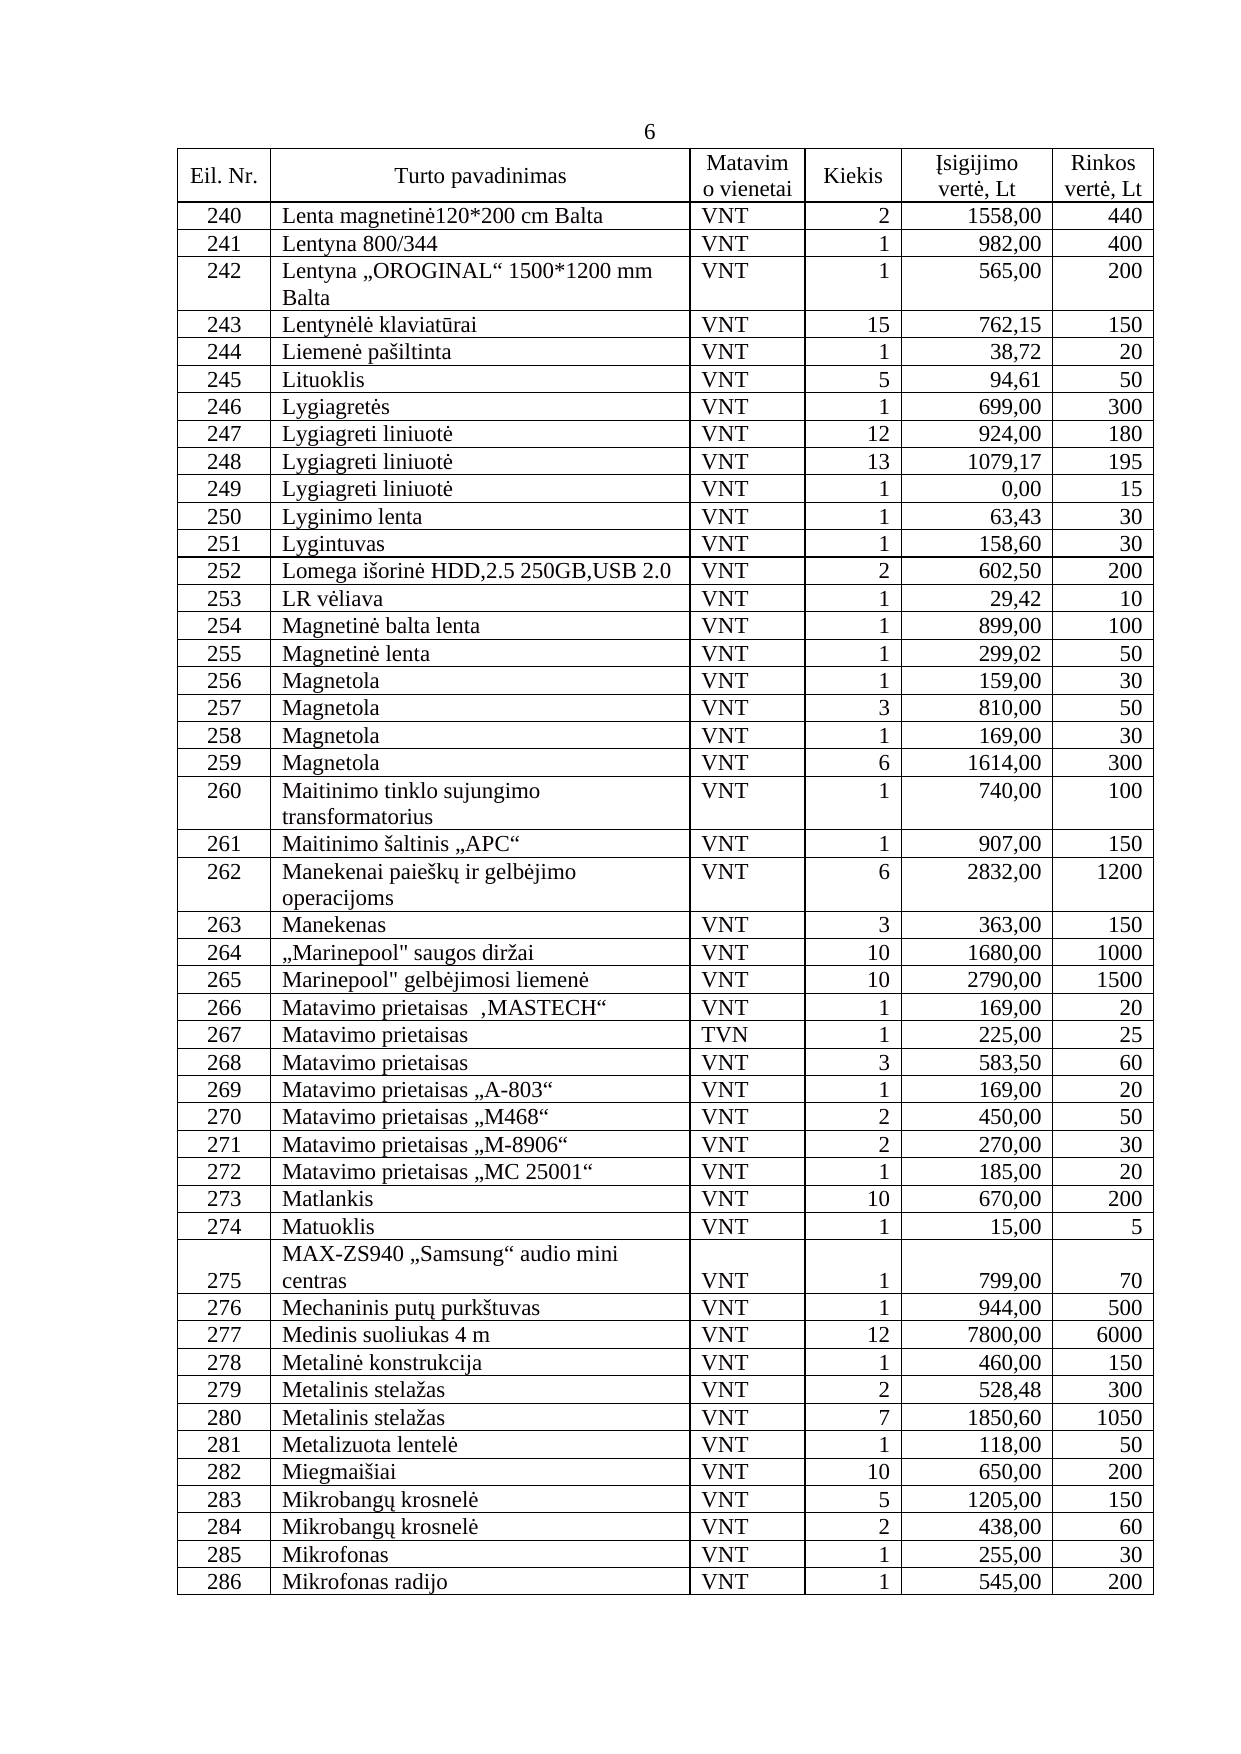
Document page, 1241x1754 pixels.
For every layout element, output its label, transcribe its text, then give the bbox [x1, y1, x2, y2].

table_cell 1 [806, 1349, 901, 1375]
table_cell 10 [1053, 585, 1153, 611]
table_cell 528,48 [902, 1376, 1052, 1403]
table_cell 1 [806, 1431, 901, 1457]
table_cell 565,00 [902, 257, 1052, 310]
table_cell VNT [691, 203, 804, 229]
table_cell 255 [178, 640, 270, 666]
table_cell 7800,00 [902, 1321, 1052, 1348]
table_cell 200 [1053, 1459, 1153, 1485]
table_cell 256 [178, 667, 270, 693]
table_cell 1200 [1053, 858, 1153, 911]
table_cell VNT [691, 366, 804, 392]
table_cell 242 [178, 257, 270, 310]
table_cell 7 [806, 1404, 901, 1430]
table_cell 300 [1053, 393, 1153, 419]
table_cell 30 [1053, 503, 1153, 529]
table_cell 169,00 [902, 994, 1052, 1020]
table_cell VNT [691, 1404, 804, 1430]
table_cell Matavimo prietaisas ‚MASTECH“ [271, 994, 689, 1020]
table_cell VNT [691, 1321, 804, 1348]
table_cell 10 [806, 939, 901, 965]
table_cell 185,00 [902, 1158, 1052, 1184]
table_cell Maitinimo šaltinis „APC“ [271, 830, 689, 857]
table_cell Manekenai paieškų ir gelbėjimo operacijoms [271, 858, 689, 911]
table_cell VNT [691, 830, 804, 857]
table_cell 3 [806, 1049, 901, 1075]
table_cell 300 [1053, 1376, 1153, 1403]
table_header Eil. Nr. [178, 149, 270, 201]
table_cell Matuoklis [271, 1213, 689, 1239]
table_cell VNT [691, 749, 804, 776]
table_cell 810,00 [902, 695, 1052, 721]
table_cell 1500 [1053, 966, 1153, 993]
table_cell Matavimo prietaisas „A-803“ [271, 1076, 689, 1102]
table_cell Lygintuvas [271, 530, 689, 556]
table_cell VNT [691, 230, 804, 256]
table_cell 450,00 [902, 1103, 1052, 1130]
table_cell VNT [691, 1158, 804, 1184]
table_cell 10 [806, 1459, 901, 1485]
table_header Turto pavadinimas [271, 149, 689, 201]
table_cell 1 [806, 338, 901, 365]
table_cell 267 [178, 1021, 270, 1047]
table_cell VNT [691, 722, 804, 748]
table_cell 1 [806, 475, 901, 502]
table_cell 1 [806, 1541, 901, 1567]
table_cell 602,50 [902, 558, 1052, 584]
table_cell VNT [691, 640, 804, 666]
table_cell VNT [691, 966, 804, 993]
table_cell 1 [806, 1294, 901, 1320]
table_cell 583,50 [902, 1049, 1052, 1075]
table_cell 944,00 [902, 1294, 1052, 1320]
table_cell Metalizuota lentelė [271, 1431, 689, 1457]
table_cell 169,00 [902, 1076, 1052, 1102]
table_cell VNT [691, 912, 804, 938]
table_cell Metalinė konstrukcija [271, 1349, 689, 1375]
table_cell 363,00 [902, 912, 1052, 938]
table_cell 15,00 [902, 1213, 1052, 1239]
table_cell 260 [178, 777, 270, 829]
table_cell Matlankis [271, 1186, 689, 1212]
table_cell 258 [178, 722, 270, 748]
table_cell 254 [178, 612, 270, 639]
table_cell 38,72 [902, 338, 1052, 365]
table_cell 2790,00 [902, 966, 1052, 993]
table_cell 1 [806, 393, 901, 419]
table_cell 1079,17 [902, 448, 1052, 474]
table_cell VNT [691, 667, 804, 693]
table_cell VNT [691, 1459, 804, 1485]
table_cell 5 [806, 366, 901, 392]
table_cell 545,00 [902, 1568, 1052, 1594]
table_cell 1614,00 [902, 749, 1052, 776]
table_cell 1000 [1053, 939, 1153, 965]
table_cell 1850,60 [902, 1404, 1052, 1430]
table_cell 262 [178, 858, 270, 911]
table_cell 200 [1053, 1568, 1153, 1594]
table_cell VNT [691, 1186, 804, 1212]
table_cell VNT [691, 1294, 804, 1320]
table_cell 1 [806, 1213, 901, 1239]
table_cell Maitinimo tinklo sujungimo transformatorius [271, 777, 689, 829]
table_cell 251 [178, 530, 270, 556]
table_cell VNT [691, 1376, 804, 1403]
table_cell Magnetola [271, 667, 689, 693]
table_cell VNT [691, 695, 804, 721]
table_cell 1 [806, 230, 901, 256]
table_cell 10 [806, 1186, 901, 1212]
table_cell VNT [691, 612, 804, 639]
table_cell 50 [1053, 366, 1153, 392]
table_cell 899,00 [902, 612, 1052, 639]
table_cell Metalinis stelažas [271, 1404, 689, 1430]
table_cell 118,00 [902, 1431, 1052, 1457]
table_cell 270,00 [902, 1131, 1052, 1157]
table_cell 50 [1053, 1103, 1153, 1130]
table_cell 275 [178, 1240, 270, 1293]
table_cell Miegmaišiai [271, 1459, 689, 1485]
table_cell Metalinis stelažas [271, 1376, 689, 1403]
table_cell Lomega išorinė HDD,2.5 250GB,USB 2.0 [271, 558, 689, 584]
table_cell 266 [178, 994, 270, 1020]
table_cell VNT [691, 1431, 804, 1457]
table_cell 0,00 [902, 475, 1052, 502]
table_cell 1 [806, 1158, 901, 1184]
table_cell VNT [691, 393, 804, 419]
table_cell 276 [178, 1294, 270, 1320]
table_cell VNT [691, 1240, 804, 1293]
table_cell 1 [806, 530, 901, 556]
table_cell 255,00 [902, 1541, 1052, 1567]
table_cell 699,00 [902, 393, 1052, 419]
table_cell 150 [1053, 1349, 1153, 1375]
table_cell 438,00 [902, 1513, 1052, 1539]
table_cell 25 [1053, 1021, 1153, 1047]
table_cell 2 [806, 1131, 901, 1157]
table_cell 30 [1053, 1131, 1153, 1157]
table_header Kiekis [806, 149, 901, 201]
table_cell VNT [691, 1049, 804, 1075]
table_cell 12 [806, 421, 901, 447]
table_cell 1 [806, 1021, 901, 1047]
table_cell 265 [178, 966, 270, 993]
table_cell 261 [178, 830, 270, 857]
table_cell 6000 [1053, 1321, 1153, 1348]
table_cell 244 [178, 338, 270, 365]
table_cell Liemenė pašiltinta [271, 338, 689, 365]
table_cell 263 [178, 912, 270, 938]
table_cell 1050 [1053, 1404, 1153, 1430]
table_header Rinkos vertė, Lt [1053, 149, 1153, 201]
table_cell 20 [1053, 1158, 1153, 1184]
table_cell VNT [691, 257, 804, 310]
table_cell VNT [691, 530, 804, 556]
table_cell Matavimo prietaisas „MC 25001“ [271, 1158, 689, 1184]
table_cell 150 [1053, 830, 1153, 857]
table_cell Lygiagreti liniuotė [271, 475, 689, 502]
table_cell 29,42 [902, 585, 1052, 611]
table_cell 2 [806, 1103, 901, 1130]
table_cell 15 [1053, 475, 1153, 502]
table_cell 271 [178, 1131, 270, 1157]
table_cell 270 [178, 1103, 270, 1130]
table_cell 20 [1053, 994, 1153, 1020]
table_cell Magnetola [271, 695, 689, 721]
table_cell 63,43 [902, 503, 1052, 529]
table_cell Mikrobangų krosnelė [271, 1513, 689, 1539]
table_cell 257 [178, 695, 270, 721]
table_cell 3 [806, 912, 901, 938]
table_cell Lygiagreti liniuotė [271, 448, 689, 474]
table_cell 100 [1053, 612, 1153, 639]
table_cell 268 [178, 1049, 270, 1075]
table_cell 1 [806, 830, 901, 857]
table_cell VNT [691, 777, 804, 829]
table_cell 1 [806, 1240, 901, 1293]
table_cell Matavimo prietaisas [271, 1049, 689, 1075]
table_cell 1 [806, 1568, 901, 1594]
table_cell 6 [806, 858, 901, 911]
table_cell 225,00 [902, 1021, 1052, 1047]
table_cell 2 [806, 1513, 901, 1539]
table_cell 1 [806, 777, 901, 829]
table_cell 460,00 [902, 1349, 1052, 1375]
table_cell Matavimo prietaisas „M468“ [271, 1103, 689, 1130]
table_cell 799,00 [902, 1240, 1052, 1293]
table_cell 5 [806, 1486, 901, 1512]
table_cell 20 [1053, 338, 1153, 365]
table_cell 285 [178, 1541, 270, 1567]
table_cell 12 [806, 1321, 901, 1348]
table_cell 2 [806, 558, 901, 584]
table_cell 1680,00 [902, 939, 1052, 965]
table_cell 30 [1053, 1541, 1153, 1567]
table_cell Lyginimo lenta [271, 503, 689, 529]
table_cell VNT [691, 338, 804, 365]
table_cell 30 [1053, 667, 1153, 693]
table_cell 158,60 [902, 530, 1052, 556]
table_cell 200 [1053, 558, 1153, 584]
table_cell 246 [178, 393, 270, 419]
table_cell 400 [1053, 230, 1153, 256]
table_cell VNT [691, 1103, 804, 1130]
table_cell 1 [806, 503, 901, 529]
table_cell Lituoklis [271, 366, 689, 392]
table_cell Magnetinė lenta [271, 640, 689, 666]
table_cell VNT [691, 1349, 804, 1375]
table_header Įsigijimo vertė, Lt [902, 149, 1052, 201]
table_cell 1205,00 [902, 1486, 1052, 1512]
table_cell VNT [691, 1131, 804, 1157]
table_cell Magnetola [271, 722, 689, 748]
table_cell 282 [178, 1459, 270, 1485]
table_cell 1 [806, 612, 901, 639]
table_cell 30 [1053, 530, 1153, 556]
table_cell VNT [691, 1486, 804, 1512]
table_cell 1558,00 [902, 203, 1052, 229]
table_cell 278 [178, 1349, 270, 1375]
table_cell „Marinepool" saugos diržai [271, 939, 689, 965]
table_cell Manekenas [271, 912, 689, 938]
table_cell 2832,00 [902, 858, 1052, 911]
table_cell 180 [1053, 421, 1153, 447]
table_cell 252 [178, 558, 270, 584]
table_cell Medinis suoliukas 4 m [271, 1321, 689, 1348]
table_cell MAX-ZS940 „Samsung“ audio mini centras [271, 1240, 689, 1293]
table_cell 5 [1053, 1213, 1153, 1239]
table_cell Marinepool" gelbėjimosi liemenė [271, 966, 689, 993]
table_cell 299,02 [902, 640, 1052, 666]
table_cell 195 [1053, 448, 1153, 474]
table_cell VNT [691, 1076, 804, 1102]
table_cell TVN [691, 1021, 804, 1047]
table_cell VNT [691, 421, 804, 447]
table_cell 300 [1053, 749, 1153, 776]
table_cell 273 [178, 1186, 270, 1212]
table_cell Magnetola [271, 749, 689, 776]
table_cell Lenta magnetinė120*200 cm Balta [271, 203, 689, 229]
table_cell Magnetinė balta lenta [271, 612, 689, 639]
table_cell 650,00 [902, 1459, 1052, 1485]
table_cell 259 [178, 749, 270, 776]
table_cell 50 [1053, 1431, 1153, 1457]
table_cell 924,00 [902, 421, 1052, 447]
table_cell 70 [1053, 1240, 1153, 1293]
table_cell VNT [691, 994, 804, 1020]
table_cell 243 [178, 311, 270, 337]
table_cell 2 [806, 203, 901, 229]
table_cell 982,00 [902, 230, 1052, 256]
table_cell 253 [178, 585, 270, 611]
table_cell 274 [178, 1213, 270, 1239]
table_cell 50 [1053, 695, 1153, 721]
table_cell 60 [1053, 1049, 1153, 1075]
table_cell VNT [691, 1513, 804, 1539]
table_cell 283 [178, 1486, 270, 1512]
table_cell 500 [1053, 1294, 1153, 1320]
table_cell Lygiagretės [271, 393, 689, 419]
table_cell Lentynėlė klaviatūrai [271, 311, 689, 337]
table_cell VNT [691, 858, 804, 911]
table_cell 281 [178, 1431, 270, 1457]
table_cell 94,61 [902, 366, 1052, 392]
table_cell 200 [1053, 257, 1153, 310]
table_cell 169,00 [902, 722, 1052, 748]
table_cell 740,00 [902, 777, 1052, 829]
table_cell Lentyna 800/344 [271, 230, 689, 256]
table_cell 60 [1053, 1513, 1153, 1539]
table_cell 907,00 [902, 830, 1052, 857]
table_cell Mechaninis putų purkštuvas [271, 1294, 689, 1320]
table_cell Lentyna „OROGINAL“ 1500*1200 mm Balta [271, 257, 689, 310]
table_cell 1 [806, 257, 901, 310]
table_cell 264 [178, 939, 270, 965]
table_cell 30 [1053, 722, 1153, 748]
table_cell VNT [691, 585, 804, 611]
table_cell 1 [806, 667, 901, 693]
table_cell Matavimo prietaisas [271, 1021, 689, 1047]
table_cell VNT [691, 939, 804, 965]
table_cell VNT [691, 311, 804, 337]
table_cell 1 [806, 994, 901, 1020]
table_cell 200 [1053, 1186, 1153, 1212]
table_cell 20 [1053, 1076, 1153, 1102]
table_cell Mikrobangų krosnelė [271, 1486, 689, 1512]
table_cell Matavimo prietaisas „M-8906“ [271, 1131, 689, 1157]
table_cell 13 [806, 448, 901, 474]
table_cell 10 [806, 966, 901, 993]
table_cell 249 [178, 475, 270, 502]
table_cell VNT [691, 558, 804, 584]
table_cell 50 [1053, 640, 1153, 666]
table_cell 280 [178, 1404, 270, 1430]
table_cell Mikrofonas radijo [271, 1568, 689, 1594]
table_cell VNT [691, 448, 804, 474]
table_cell 2 [806, 1376, 901, 1403]
table_cell VNT [691, 1568, 804, 1594]
table_cell 269 [178, 1076, 270, 1102]
table_cell 1 [806, 640, 901, 666]
table_cell 1 [806, 1076, 901, 1102]
table_cell 150 [1053, 912, 1153, 938]
table_cell 248 [178, 448, 270, 474]
table_cell VNT [691, 503, 804, 529]
table_cell 240 [178, 203, 270, 229]
table_cell 245 [178, 366, 270, 392]
table_cell 670,00 [902, 1186, 1052, 1212]
table_cell 159,00 [902, 667, 1052, 693]
table_cell 1 [806, 585, 901, 611]
table_cell 272 [178, 1158, 270, 1184]
table_cell LR vėliava [271, 585, 689, 611]
table_cell 250 [178, 503, 270, 529]
table_cell 15 [806, 311, 901, 337]
table_cell 100 [1053, 777, 1153, 829]
table_cell 247 [178, 421, 270, 447]
table_cell 284 [178, 1513, 270, 1539]
table_cell 150 [1053, 311, 1153, 337]
table_cell VNT [691, 1213, 804, 1239]
table_cell 241 [178, 230, 270, 256]
table_cell VNT [691, 475, 804, 502]
table_cell Mikrofonas [271, 1541, 689, 1567]
table_cell 1 [806, 722, 901, 748]
table_cell VNT [691, 1541, 804, 1567]
table_header Matavimo vienetai [691, 149, 804, 201]
table_cell 762,15 [902, 311, 1052, 337]
table_cell 279 [178, 1376, 270, 1403]
table_cell 286 [178, 1568, 270, 1594]
table_cell Lygiagreti liniuotė [271, 421, 689, 447]
table_cell 6 [806, 749, 901, 776]
table_cell 440 [1053, 203, 1153, 229]
table_cell 150 [1053, 1486, 1153, 1512]
table_cell 277 [178, 1321, 270, 1348]
table_cell 3 [806, 695, 901, 721]
